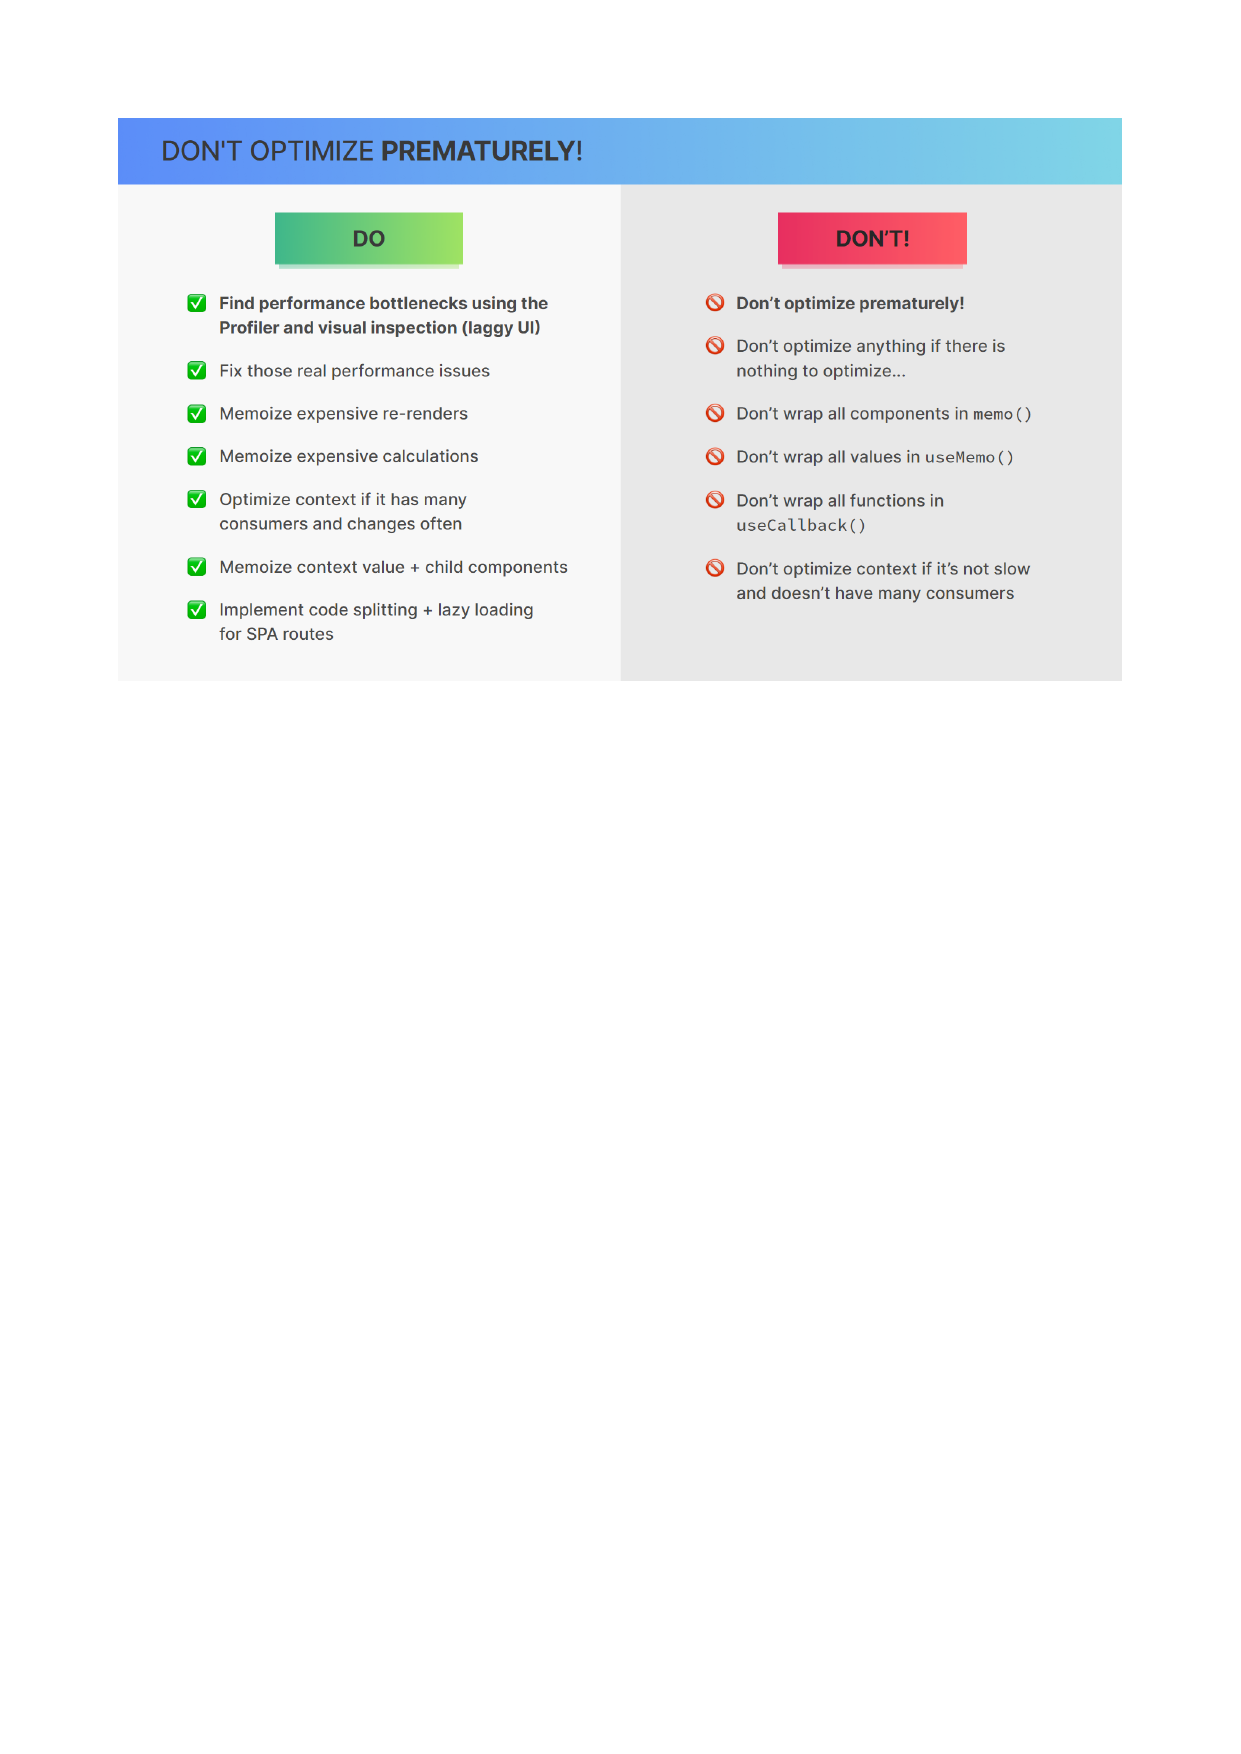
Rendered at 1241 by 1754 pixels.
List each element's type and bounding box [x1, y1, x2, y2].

picture [118, 118, 1122, 681]
